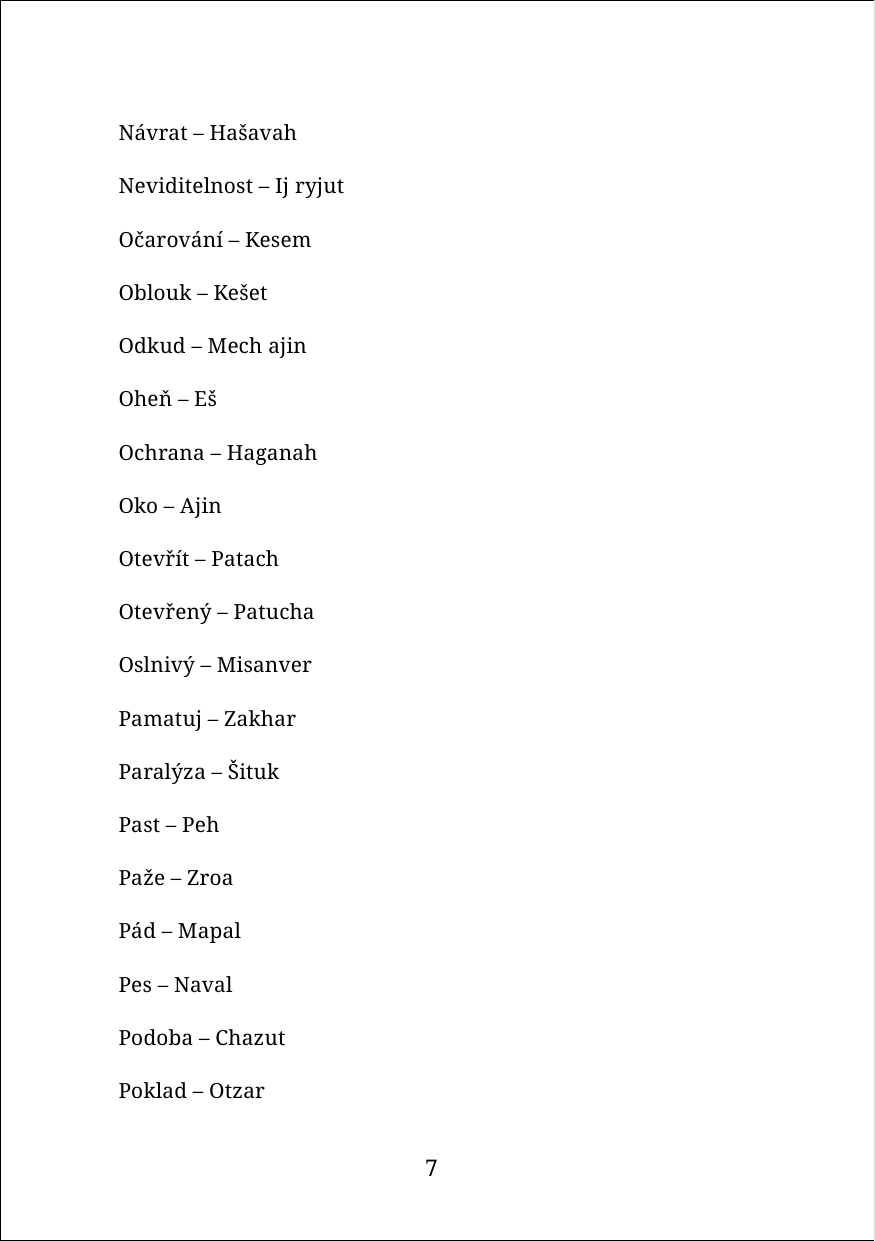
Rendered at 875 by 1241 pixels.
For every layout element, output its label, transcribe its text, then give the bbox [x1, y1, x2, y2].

text Odkud – Mech ajin [118, 331, 756, 359]
text Podoba – Chazut [118, 1023, 756, 1052]
text Paže – Zroa [118, 863, 756, 892]
text Neviditelnost – Ij ryjut [118, 171, 756, 200]
text Oblouk – Kešet [118, 278, 756, 306]
text Oko – Ajin [118, 491, 756, 519]
text Oheň – Eš [118, 384, 756, 413]
text Ochrana – Haganah [118, 438, 756, 466]
text Pád – Mapal [118, 917, 756, 945]
text Oslnivý – Misanver [118, 651, 756, 679]
text Past – Peh [118, 810, 756, 839]
text Pamatuj – Zakhar [118, 704, 756, 732]
text Poklad – Otzar [118, 1076, 756, 1105]
text Otevřený – Patucha [118, 597, 756, 626]
text Návrat – Hašavah [118, 118, 756, 147]
text Pes – Naval [118, 970, 756, 998]
text Očarování – Kesem [118, 225, 756, 253]
text Otevřít – Patach [118, 544, 756, 572]
text Paralýza – Šituk [118, 757, 756, 785]
